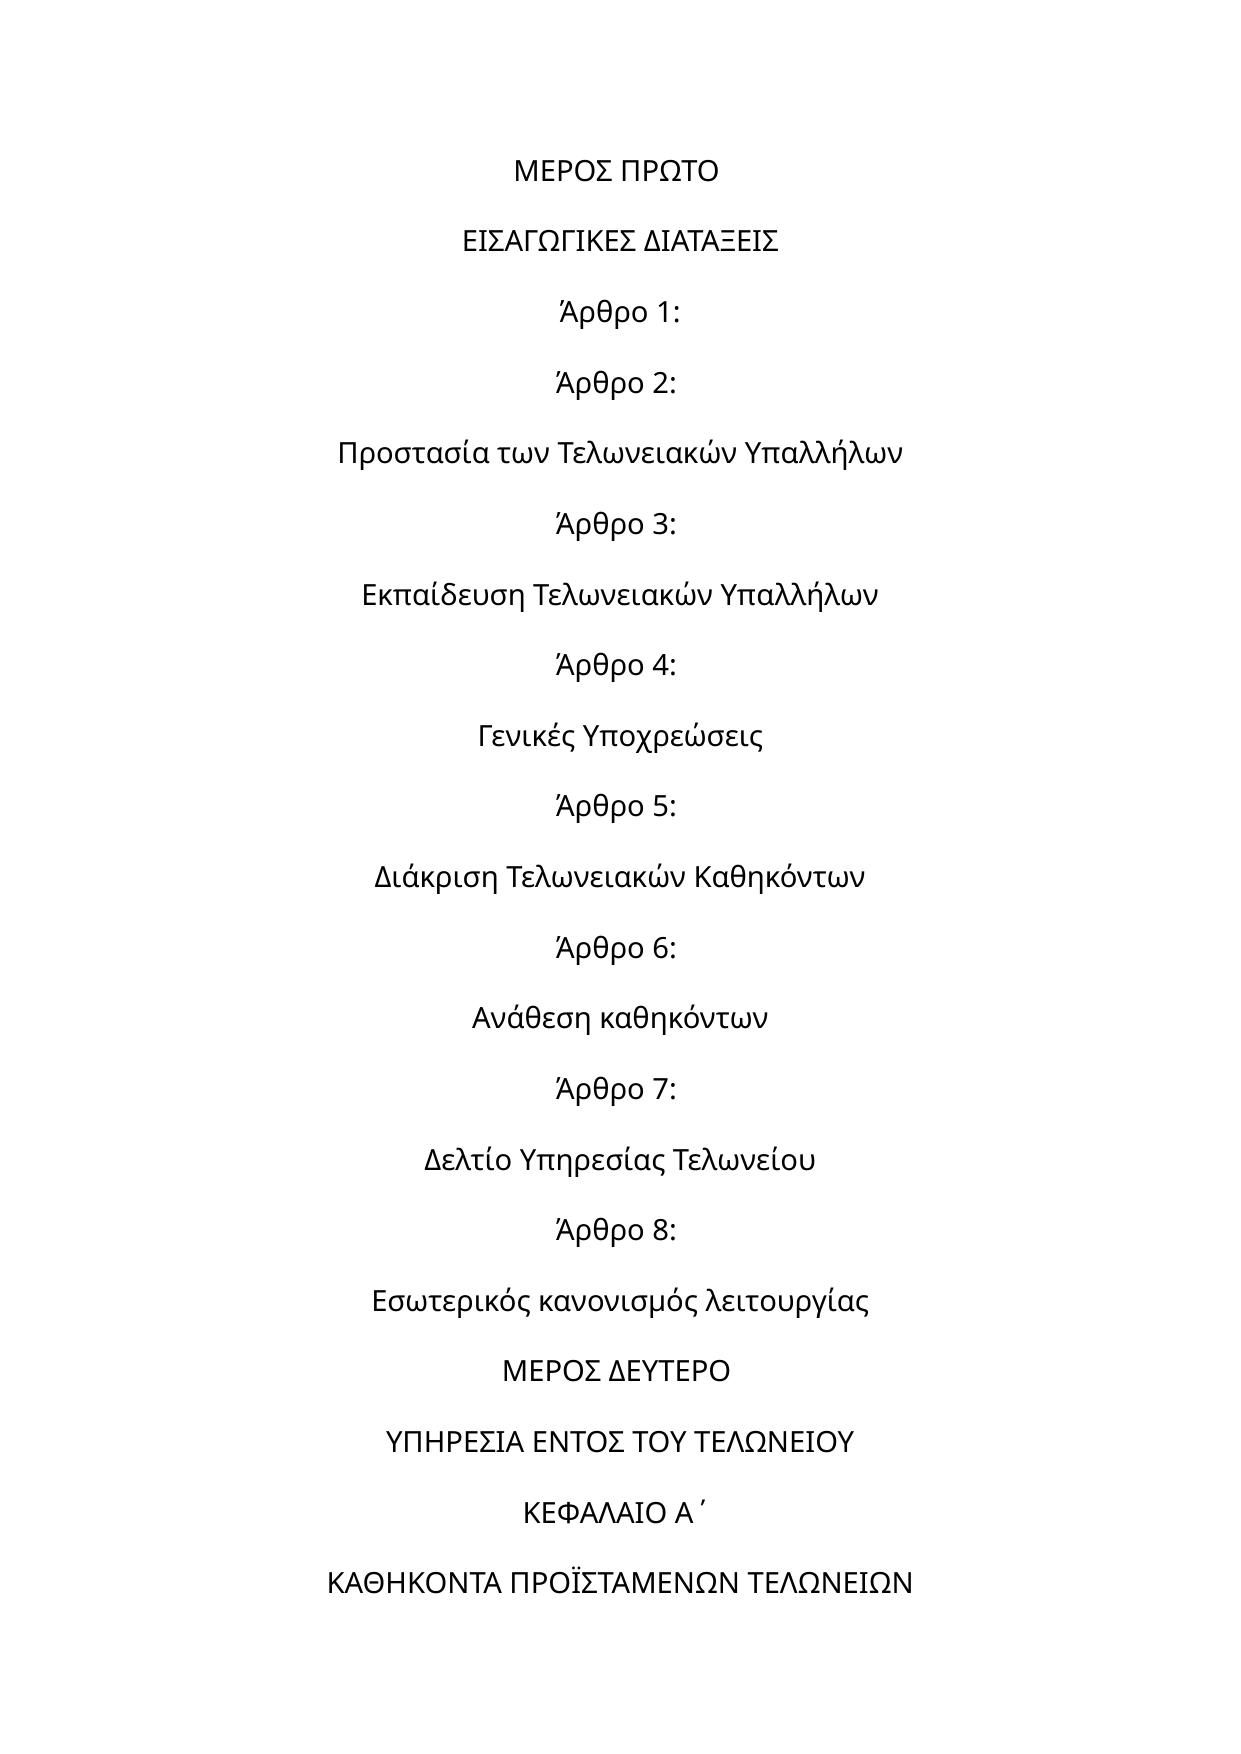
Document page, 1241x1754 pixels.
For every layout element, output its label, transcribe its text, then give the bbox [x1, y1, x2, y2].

subtitle Ανάθεση καθηκόντων [150, 997, 1090, 1037]
subtitle Άρθρο 3: [150, 503, 1090, 543]
subtitle Εσωτερικός κανονισμός λειτουργίας [150, 1280, 1090, 1320]
subtitle Άρθρο 4: [150, 644, 1090, 684]
subtitle ΚΕΦΑΛΑΙΟ Α΄ [150, 1492, 1090, 1532]
subtitle Άρθρο 7: [150, 1068, 1090, 1108]
subtitle Εκπαίδευση Τελωνειακών Υπαλλήλων [150, 574, 1090, 613]
subtitle Γενικές Υποχρεώσεις [150, 715, 1090, 755]
subtitle ΜΕΡΟΣ ΔΕΥΤΕΡΟ [150, 1351, 1090, 1390]
subtitle ΜΕΡΟΣ ΠΡΩΤΟ [150, 150, 1090, 190]
subtitle ΕΙΣΑΓΩΓΙΚΕΣ ΔΙΑΤΑΞΕΙΣ [150, 221, 1090, 260]
subtitle Άρθρο 8: [150, 1209, 1090, 1249]
subtitle Προστασία των Τελωνειακών Υπαλλήλων [150, 432, 1090, 472]
subtitle ΚΑΘΗΚΟΝΤΑ ΠΡΟΪΣΤΑΜΕΝΩΝ ΤΕΛΩΝΕΙΩΝ [150, 1562, 1090, 1602]
subtitle Διάκριση Τελωνειακών Καθηκόντων [150, 856, 1090, 896]
subtitle Άρθρο 5: [150, 786, 1090, 825]
subtitle Άρθρο 1: [150, 291, 1090, 331]
subtitle ΥΠΗΡΕΣΙΑ ΕΝΤΟΣ ΤΟΥ ΤΕΛΩΝΕΙΟΥ [150, 1421, 1090, 1461]
subtitle Άρθρο 2: [150, 362, 1090, 402]
subtitle Άρθρο 6: [150, 927, 1090, 967]
subtitle Δελτίο Υπηρεσίας Τελωνείου [150, 1139, 1090, 1178]
